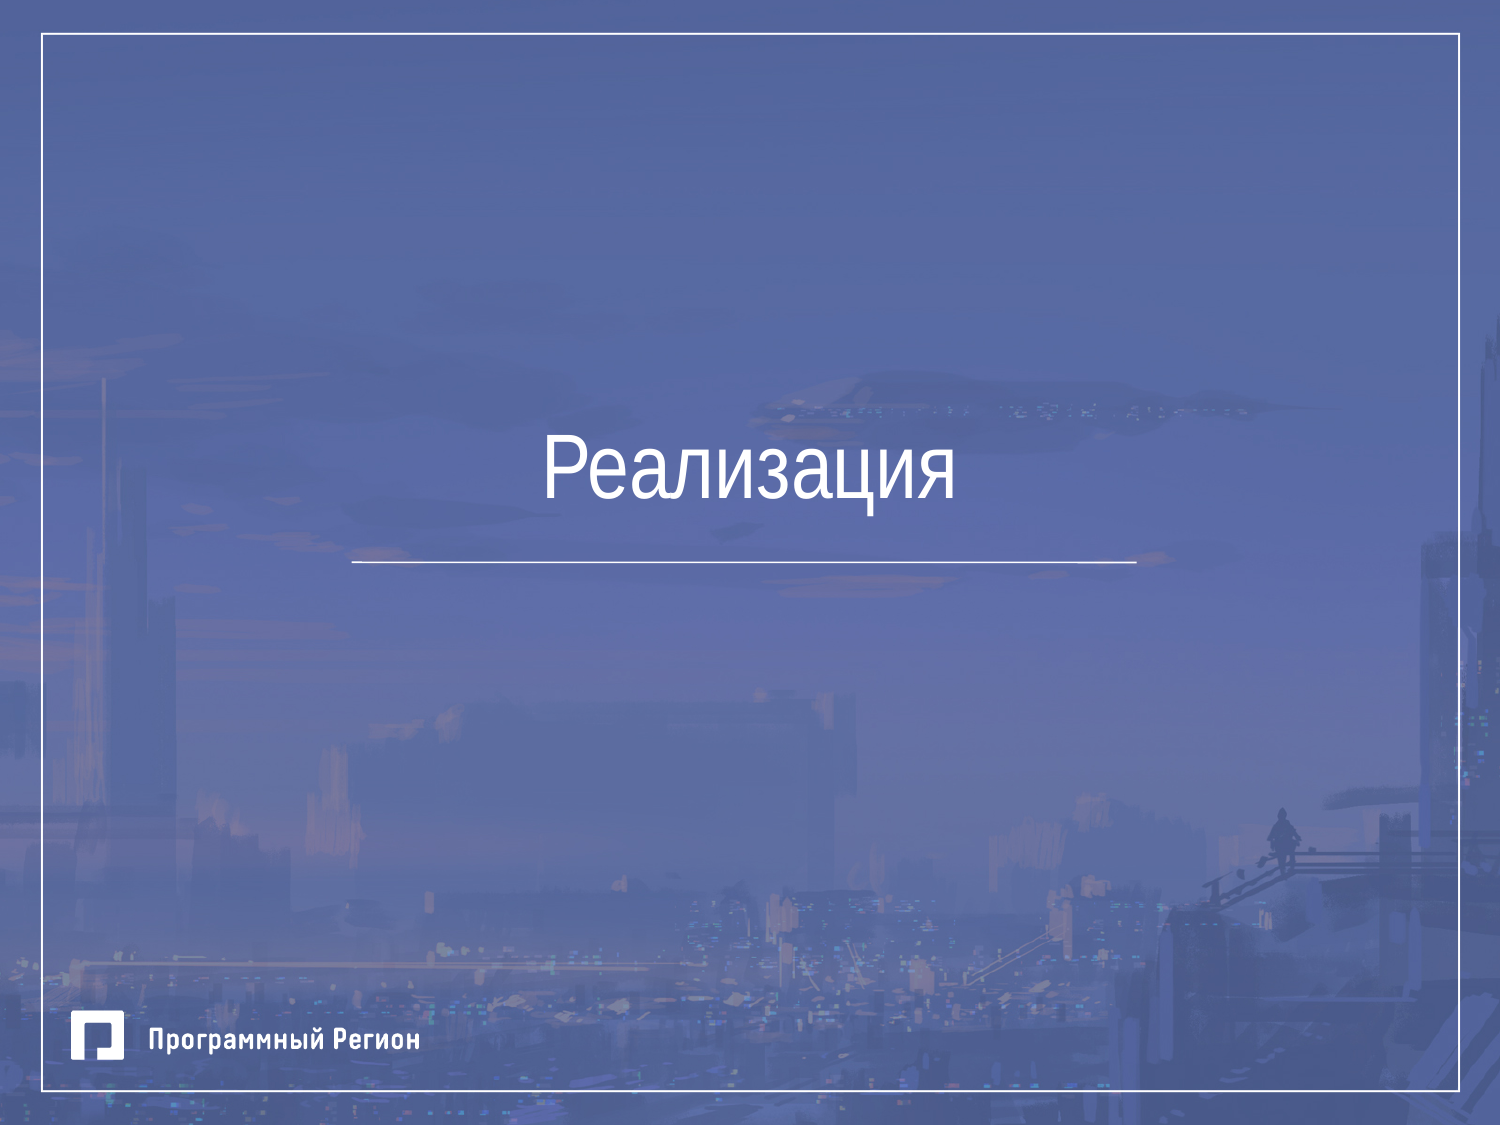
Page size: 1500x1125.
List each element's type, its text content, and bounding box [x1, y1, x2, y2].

picture [0, 0, 1500, 1125]
text_box Реализация [75, 398, 1425, 526]
